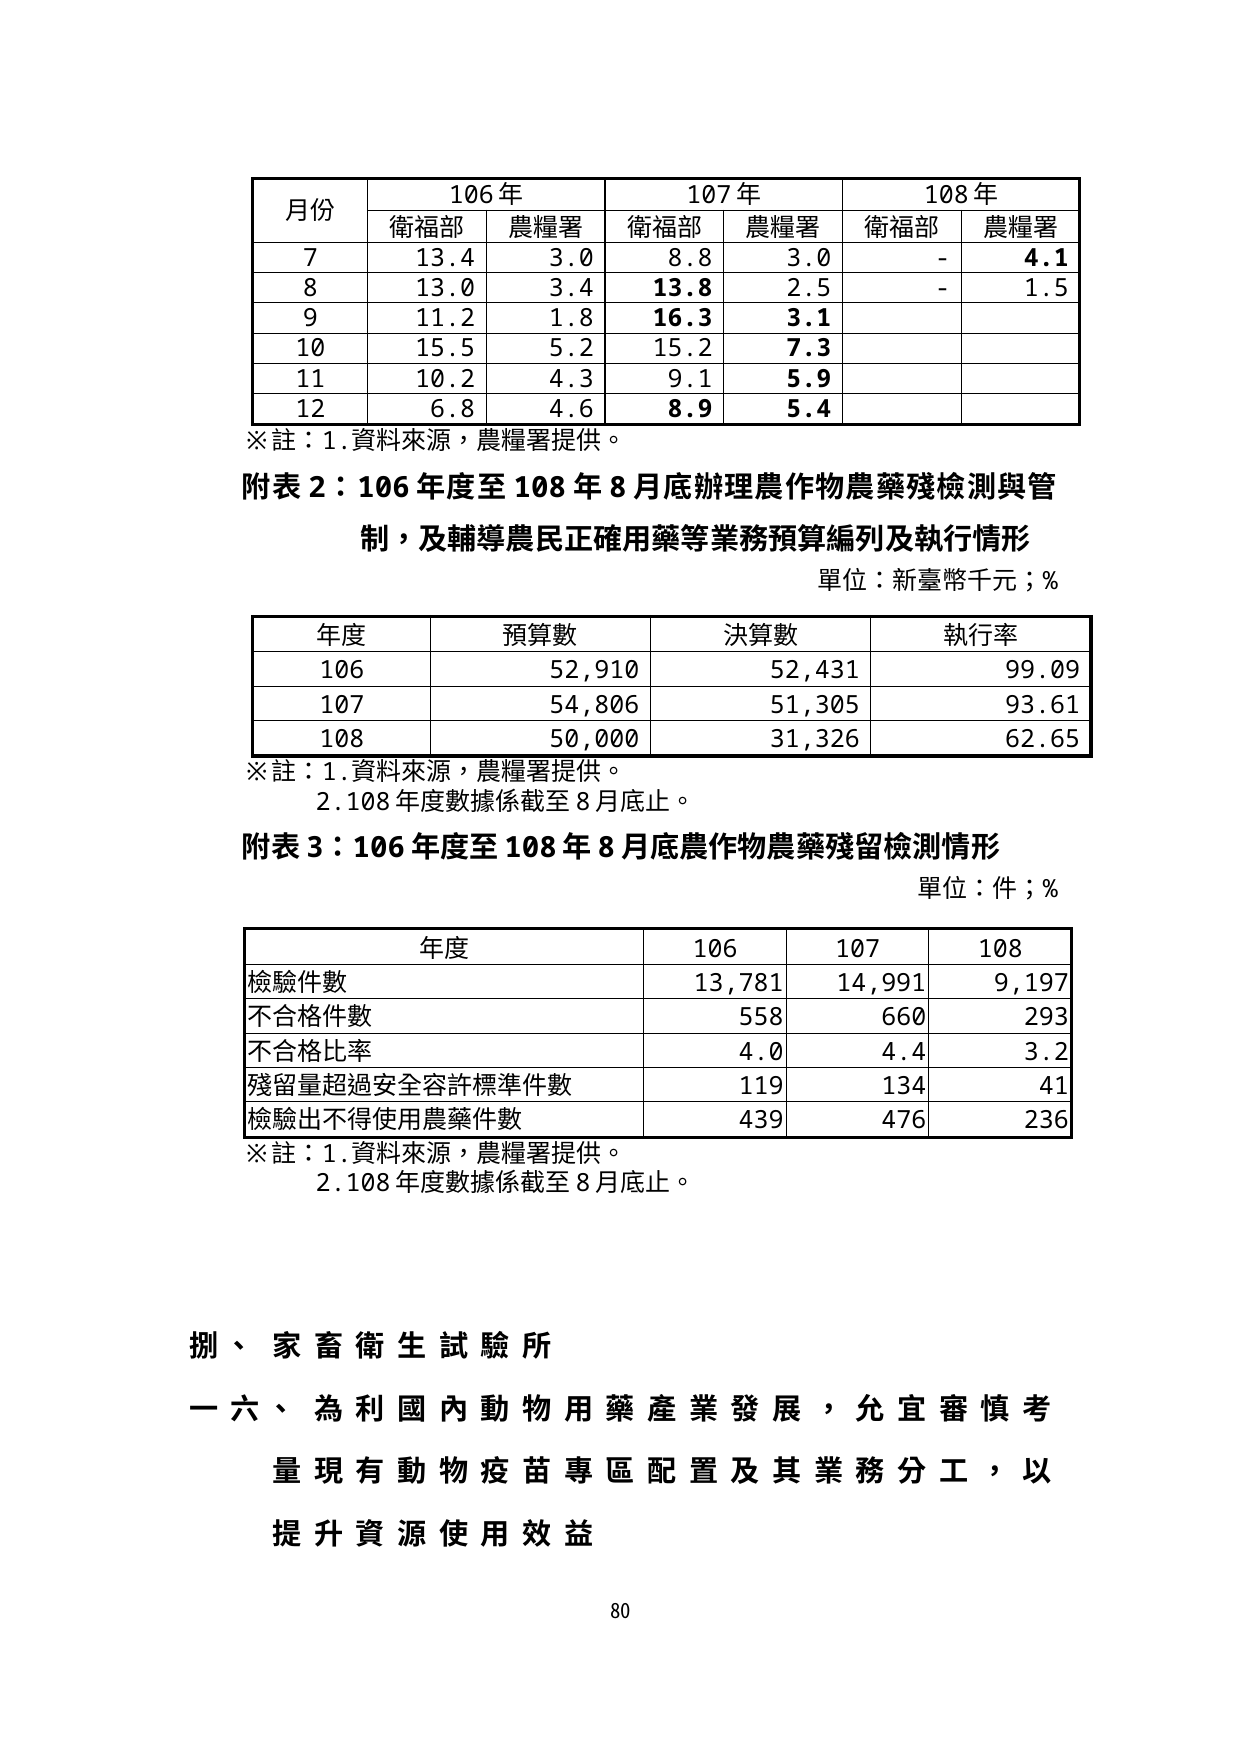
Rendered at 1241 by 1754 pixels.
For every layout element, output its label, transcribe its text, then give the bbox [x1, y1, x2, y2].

table_cell 62.65 [871, 721, 1089, 754]
table_cell 1.5 [962, 273, 1078, 302]
table_cell 12 [254, 394, 367, 423]
table_header 106 [644, 930, 786, 964]
table_cell [843, 303, 961, 332]
table_cell 108 [254, 721, 430, 754]
table_cell 8.9 [606, 394, 723, 423]
table_cell 不合格比率 [246, 1034, 643, 1067]
table_cell 殘留量超過安全容許標準件數 [246, 1068, 643, 1101]
text 單位：新臺幣千元；% [242, 559, 1058, 597]
table_cell 4.1 [962, 243, 1078, 272]
table_cell 7.3 [724, 334, 842, 363]
table_cell 4.4 [787, 1034, 928, 1067]
table_cell 檢驗出不得使用農藥件數 [246, 1102, 643, 1136]
table_cell 54,806 [431, 687, 650, 720]
table_cell 農糧署 [724, 211, 842, 242]
table_header 108年 [843, 180, 1078, 209]
table_cell 不合格件數 [246, 999, 643, 1032]
table_cell 3.1 [724, 303, 842, 332]
table_cell - [843, 243, 961, 272]
table_cell [962, 394, 1078, 423]
table_cell 236 [929, 1102, 1070, 1136]
text 單位：件；% [242, 868, 1058, 905]
table_header 108 [929, 930, 1070, 964]
table_cell 8.8 [606, 243, 723, 272]
table_cell 13.8 [606, 273, 723, 302]
table_cell 11 [254, 364, 367, 393]
table_cell 41 [929, 1068, 1070, 1101]
table_header 106年 [368, 180, 604, 209]
table_cell 5.4 [724, 394, 842, 423]
table_cell - [843, 273, 961, 302]
text 附表2：106年度至108年8月底辦理農作物農藥殘檢測與管制，及輔導農民正確用藥等業務預算編列及執行情形 [242, 455, 1058, 559]
table_cell 4.3 [487, 364, 604, 393]
table_cell 5.2 [487, 334, 604, 363]
text 捌、家畜衛生試驗所 [183, 1302, 1058, 1365]
table_cell 1.8 [487, 303, 604, 332]
table_cell 衛福部 [843, 211, 961, 242]
text 2.108年度數據係截至8月底止。 [315, 1168, 1058, 1197]
table_cell [962, 364, 1078, 393]
table_cell 檢驗件數 [246, 965, 643, 998]
table_cell 15.5 [368, 334, 486, 363]
table_cell [962, 303, 1078, 332]
table_cell 11.2 [368, 303, 486, 332]
table_cell 3.0 [487, 243, 604, 272]
text ※註：1.資料來源，農糧署提供。 [242, 757, 1058, 787]
table_header 月份 [254, 180, 367, 242]
table_cell 5.9 [724, 364, 842, 393]
table_cell 13.4 [368, 243, 486, 272]
table_cell 3.4 [487, 273, 604, 302]
table_cell 293 [929, 999, 1070, 1032]
table_cell 99.09 [871, 652, 1089, 686]
table_cell 農糧署 [487, 211, 604, 242]
text 2.108年度數據係截至8月底止。 [315, 787, 1058, 816]
table_header 執行率 [871, 618, 1089, 651]
table_cell 9.1 [606, 364, 723, 393]
table_cell 106 [254, 652, 430, 686]
text 附表3：106年度至108年8月底農作物農藥殘留檢測情形 [242, 816, 1058, 868]
table_cell 16.3 [606, 303, 723, 332]
table_cell 8 [254, 273, 367, 302]
text 一六、為利國內動物用藥產業發展，允宜審慎考量現有動物疫苗專區配置及其業務分工，以提升資源使用效益 [183, 1365, 1058, 1552]
table_cell 3.2 [929, 1034, 1070, 1067]
text ※註：1.資料來源，農糧署提供。 [242, 426, 1058, 455]
table_cell 119 [644, 1068, 786, 1101]
table_cell [843, 394, 961, 423]
table_cell 439 [644, 1102, 786, 1136]
table_header 107年 [606, 180, 842, 209]
table_cell 476 [787, 1102, 928, 1136]
table_cell 衛福部 [606, 211, 723, 242]
table_cell 31,326 [651, 721, 870, 754]
table_cell 農糧署 [962, 211, 1078, 242]
table_cell 14,991 [787, 965, 928, 998]
table_cell 10.2 [368, 364, 486, 393]
table_cell 50,000 [431, 721, 650, 754]
table_header 決算數 [651, 618, 870, 651]
table_cell [962, 334, 1078, 363]
table_cell 13.0 [368, 273, 486, 302]
table_cell 15.2 [606, 334, 723, 363]
table_cell 10 [254, 334, 367, 363]
text ※註：1.資料來源，農糧署提供。 [242, 1139, 1058, 1168]
table_cell 52,910 [431, 652, 650, 686]
table_cell 51,305 [651, 687, 870, 720]
table_header 年度 [246, 930, 643, 964]
table_cell 2.5 [724, 273, 842, 302]
table_cell 13,781 [644, 965, 786, 998]
table_cell 9 [254, 303, 367, 332]
table_cell 134 [787, 1068, 928, 1101]
table_header 預算數 [431, 618, 650, 651]
table_cell 52,431 [651, 652, 870, 686]
table_cell 7 [254, 243, 367, 272]
table_cell 4.6 [487, 394, 604, 423]
table_cell 4.0 [644, 1034, 786, 1067]
table_cell 3.0 [724, 243, 842, 272]
table_cell 107 [254, 687, 430, 720]
table_cell [843, 334, 961, 363]
table_cell 9,197 [929, 965, 1070, 998]
table_cell 衛福部 [368, 211, 486, 242]
table_cell 6.8 [368, 394, 486, 423]
table_header 年度 [254, 618, 430, 651]
table_cell 660 [787, 999, 928, 1032]
table_cell 558 [644, 999, 786, 1032]
table_cell 93.61 [871, 687, 1089, 720]
table_header 107 [787, 930, 928, 964]
table_cell [843, 364, 961, 393]
